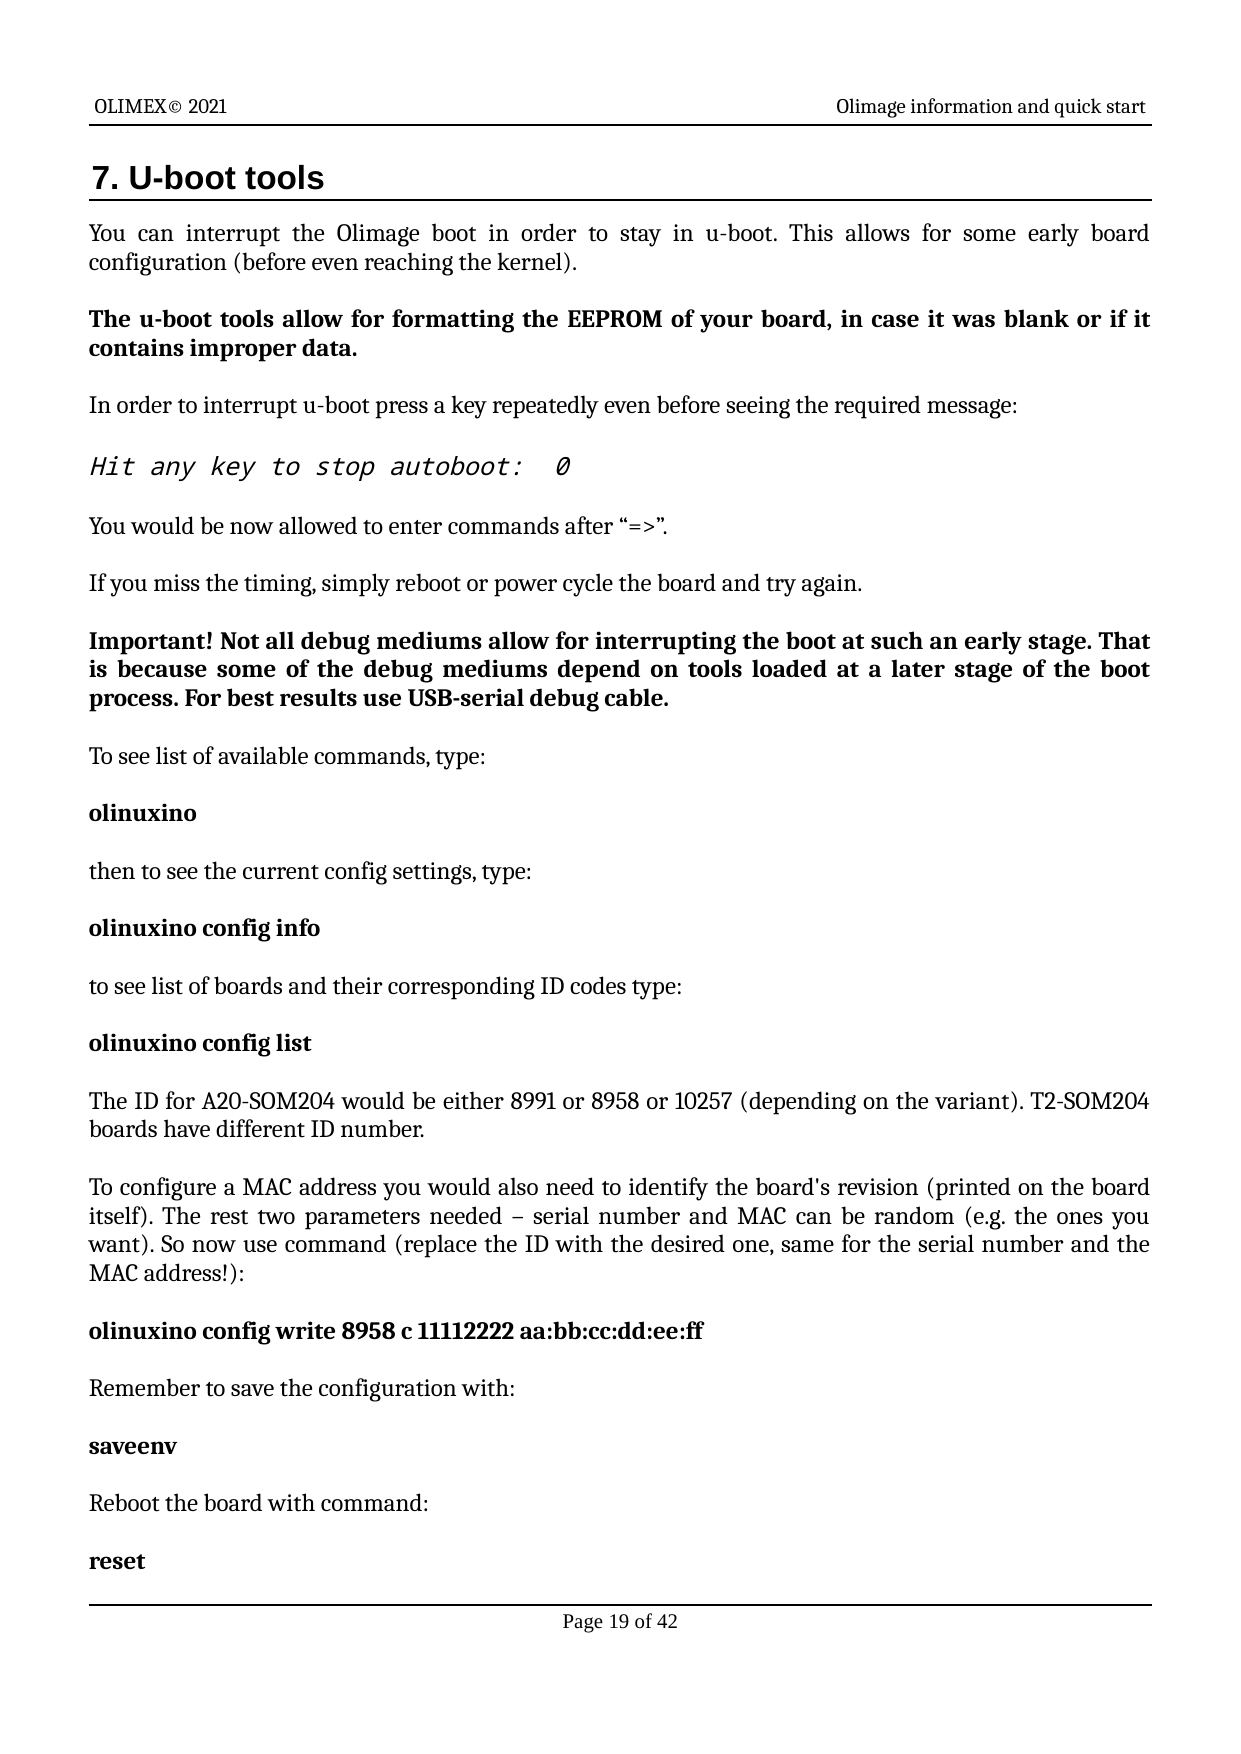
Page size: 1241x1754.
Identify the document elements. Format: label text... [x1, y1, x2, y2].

text Hit any key to stop autoboot: 0 [88, 449, 1152, 483]
text In order to interrupt u-boot press a key repeatedly even before seeing the required message: [88, 391, 1152, 420]
text olinuxino [88, 799, 1152, 828]
text saveenv [88, 1432, 1152, 1460]
text olinuxino config list [88, 1029, 1152, 1058]
text then to see the current config settings, type: [88, 857, 1152, 885]
text The u-boot tools allow for formatting the EEPROM of your board, in case it was blank or if it contains improper data. [88, 305, 1152, 363]
text If you miss the timing, simply reboot or power cycle the board and try again. [88, 569, 1152, 598]
text olinuxino config write 8958 c 11112222 aa:bb:cc:dd:ee:ff [88, 1317, 1152, 1345]
text You would be now allowed to enter commands after “=>”. [88, 512, 1152, 540]
text To configure a MAC address you would also need to identify the board's revision (printed on the board itself). The rest two parameters needed – serial number and MAC can be random (e.g. the ones you want). So now use command (replace the ID with the desired one, same for the serial number and the MAC address!): [88, 1173, 1152, 1288]
text Important! Not all debug mediums allow for interrupting the boot at such an early stage. That is because some of the debug mediums depend on tools loaded at a later stage of the boot process. For best results use USB-serial debug cable. [88, 627, 1152, 713]
text You can interrupt the Olimage boot in order to stay in u-boot. This allows for some early board configuration (before even reaching the kernel). [88, 219, 1152, 276]
subtitle 7. U-boot tools [88, 155, 1152, 201]
text To see list of available commands, type: [88, 742, 1152, 770]
text olinuxino config info [88, 914, 1152, 943]
text Reboot the board with command: [88, 1489, 1152, 1518]
text Remember to save the configuration with: [88, 1374, 1152, 1403]
text reset [88, 1547, 1152, 1575]
text to see list of boards and their corresponding ID codes type: [88, 972, 1152, 1000]
text The ID for A20-SOM204 would be either 8991 or 8958 or 10257 (depending on the variant). T2-SOM204 boards have different ID number. [88, 1087, 1152, 1144]
